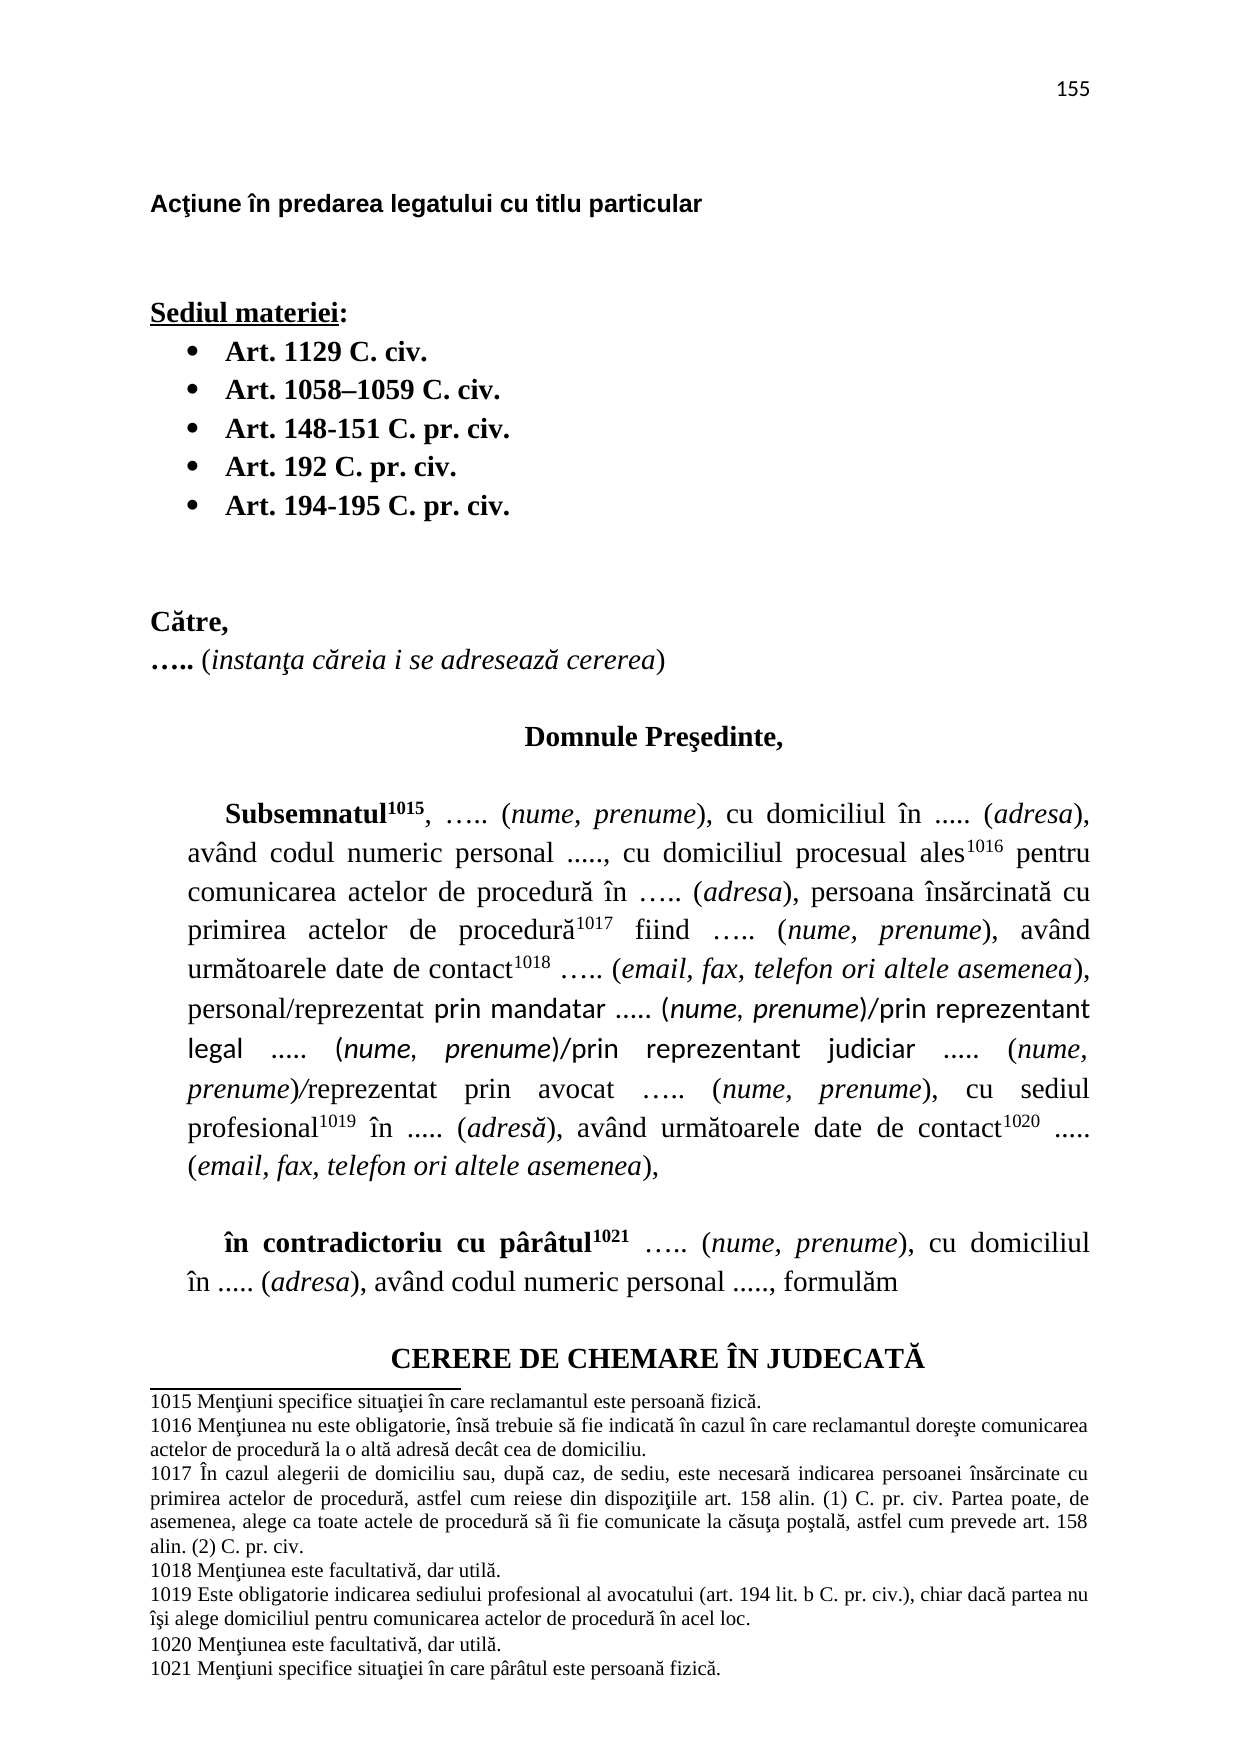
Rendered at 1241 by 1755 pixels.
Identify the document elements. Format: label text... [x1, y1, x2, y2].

text Menţiunea este facultativă, dar utilă. [150, 1558, 1090, 1582]
text În cazul alegerii de domiciliu sau, după caz, de sediu, este necesară indicarea persoanei însărcinate cu primirea actelor de procedură, astfel cum reiese din dispoziţiile art. 158 alin. (1) C. pr. civ. Partea poate, de asemenea, alege ca toate actele de procedură să îi fie comunicate la căsuţa poştală, astfel cum prevede art. 158 alin. (2) C. pr. civ. [150, 1461, 1090, 1558]
text Către, [150, 604, 1090, 637]
list Art. 192 C. pr. civ. [187, 449, 1090, 483]
text Menţiunea nu este obligatorie, însă trebuie să fie indicată în cazul în care reclamantul doreşte comunicarea actelor de procedură la o altă adresă decât cea de domiciliu. [150, 1413, 1090, 1461]
text Sediul materiei: [150, 295, 1090, 329]
text CERERE DE CHEMARE ÎN JUDECATĂ [187, 1341, 1090, 1374]
text Menţiuni specifice situaţiei în care reclamantul este persoană fizică. [150, 1389, 1090, 1413]
text Menţiuni specifice situaţiei în care pârâtul este persoană fizică. [150, 1656, 1090, 1680]
list Art. 194-195 C. pr. civ. [187, 488, 1090, 522]
list Art. 148-151 C. pr. civ. [187, 411, 1090, 444]
text ….. (instanţa căreia i se adresează cererea) [150, 642, 1090, 676]
text Este obligatorie indicarea sediului profesional al avocatului (art. 194 lit. b C. pr. civ.), chiar dacă partea nu îşi alege domiciliul pentru comunicarea actelor de procedură în acel loc. [150, 1582, 1090, 1630]
text Menţiunea este facultativă, dar utilă. [150, 1630, 1090, 1656]
list Art. 1129 C. civ. [187, 334, 1090, 367]
text Subsemnatul, ….. (nume, prenume), cu domiciliul în ..... (adresa), având codul numeric personal ....., cu domiciliul procesual ales pentru comunicarea actelor de procedură în ….. (adresa), persoana însărcinată cu primirea actelor de procedură fiind ….. (nume, prenume), având următoarele date de contact ….. (email, fax, telefon ori altele asemenea), personal/reprezentat prin mandatar ..... (nume, prenume)/prin reprezentant legal ..... (nume, prenume)/prin reprezentant judiciar ..... (nume, prenume)/reprezentat prin avocat ….. (nume, prenume), cu sediul profesional în ..... (adresă), având următoarele date de contact ..... (email, fax, telefon ori altele asemenea), [187, 797, 1090, 1182]
text în contradictoriu cu pârâtul ….. (nume, prenume), cu domiciliul în ..... (adresa), având codul numeric personal ....., formulăm [187, 1225, 1090, 1297]
list Art. 1058–1059 C. civ. [187, 372, 1090, 406]
subtitle Acţiune în predarea legatului cu titlu particular [150, 189, 1090, 218]
text Domnule Preşedinte, [187, 719, 1090, 753]
